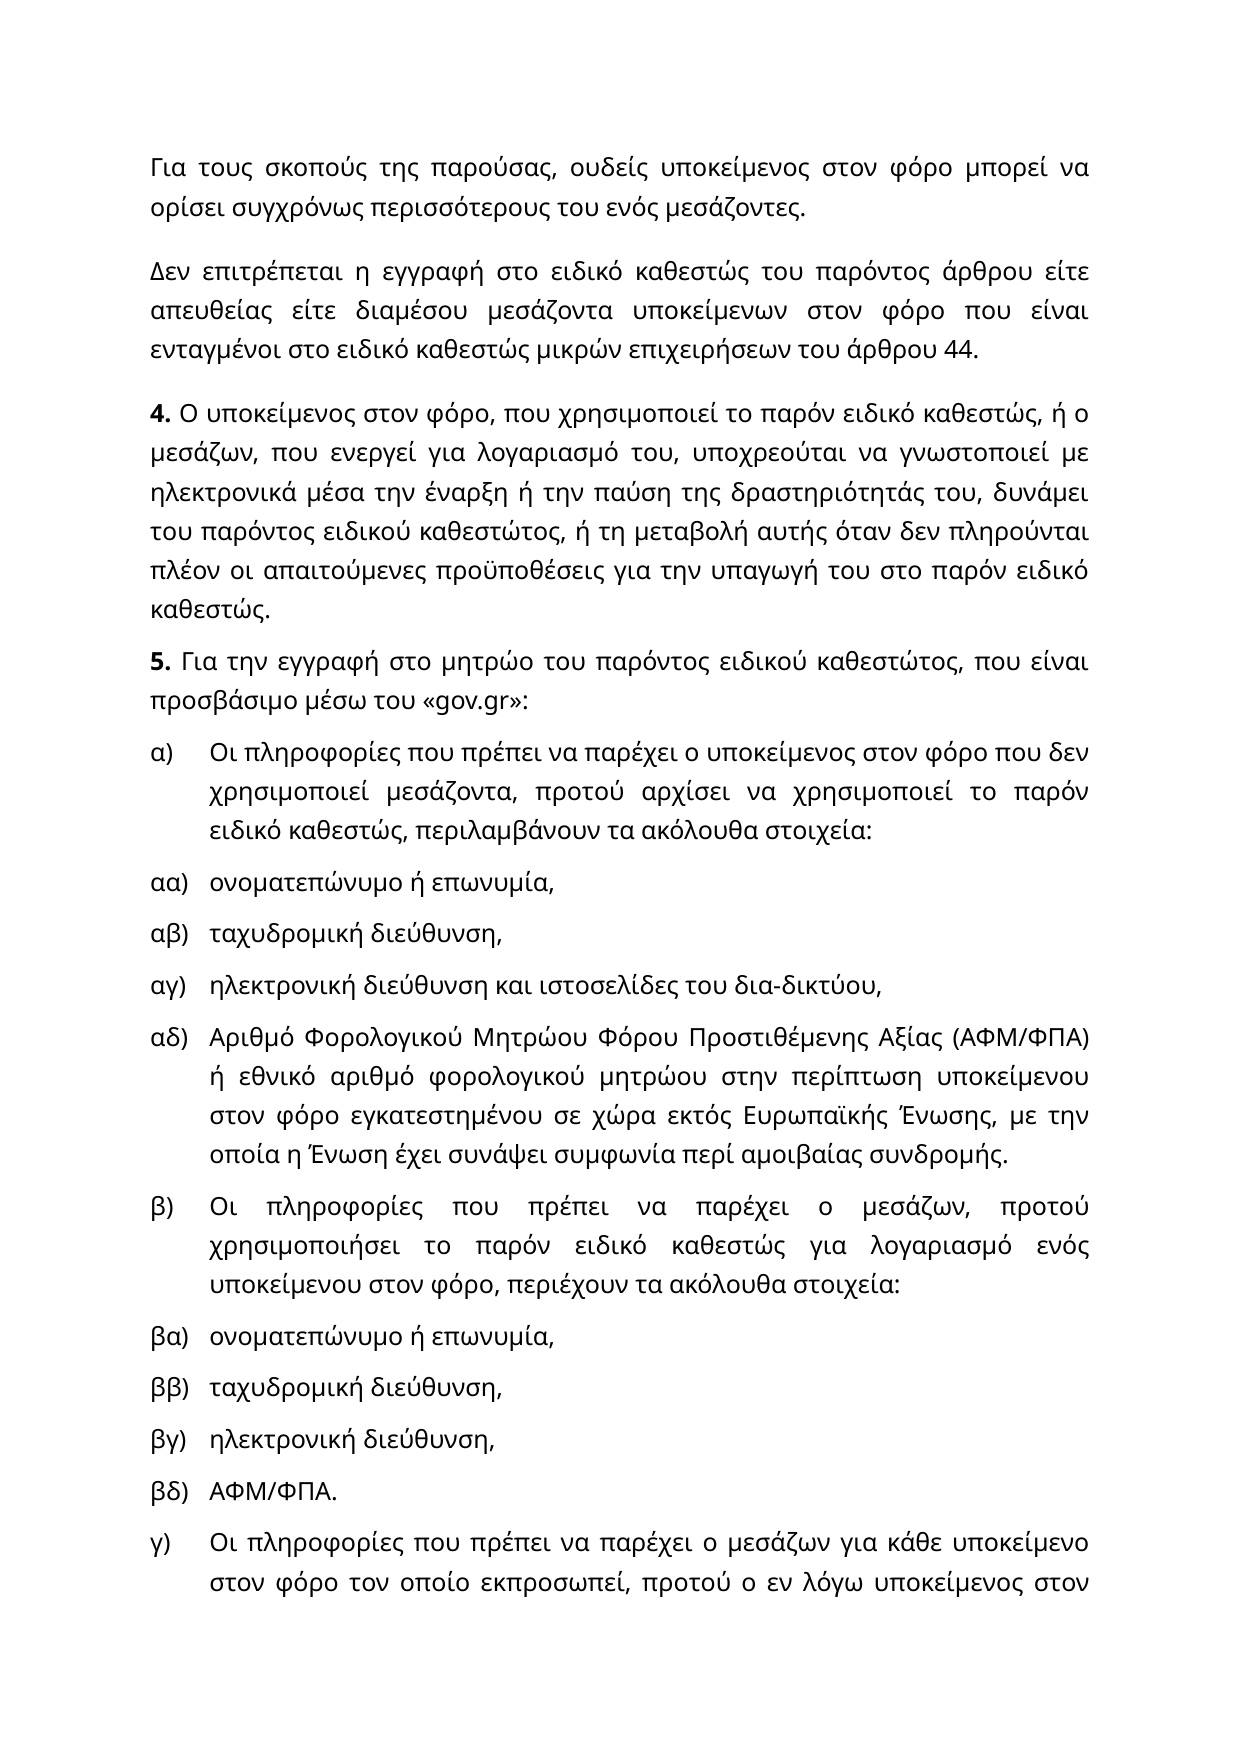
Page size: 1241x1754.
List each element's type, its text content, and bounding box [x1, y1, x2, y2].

list βα) ονοματεπώνυμο ή επωνυμία, [150, 1318, 1090, 1352]
list αβ) ταχυδρομική διεύθυνση, [150, 916, 1090, 950]
list βδ) ΑΦΜ/ΦΠΑ. [150, 1473, 1090, 1507]
text 5. Για την εγγραφή στο μητρώο του παρόντος ειδικού καθεστώτος, που είναι προσβάσιμο μέσω του «gov.gr»: [150, 643, 1090, 717]
list β) Οι πληροφορίες που πρέπει να παρέχει ο μεσάζων, προτού χρησιμοποιήσει το παρόν ειδικό καθεστώς για λογαριασμό ενός υποκείμενου στον φόρο, περιέχουν τα ακόλουθα στοιχεία: [150, 1188, 1090, 1301]
list ββ) ταχυδρομική διεύθυνση, [150, 1370, 1090, 1404]
list βγ) ηλεκτρονική διεύθυνση, [150, 1422, 1090, 1456]
list αγ) ηλεκτρονική διεύθυνση και ιστοσελίδες του δια-δικτύου, [150, 967, 1090, 1002]
text Δεν επιτρέπεται η εγγραφή στο ειδικό καθεστώς του παρόντος άρθρου είτε απευθείας είτε διαμέσου μεσάζοντα υποκείμενων στον φόρο που είναι ενταγμένοι στο ειδικό καθεστώς μικρών επιχειρήσεων του άρθρου 44. [150, 253, 1090, 366]
list αα) ονοματεπώνυμο ή επωνυμία, [150, 864, 1090, 898]
list α) Οι πληροφορίες που πρέπει να παρέχει ο υποκείμενος στον φόρο που δεν χρησιμοποιεί μεσάζοντα, προτού αρχίσει να χρησιμοποιεί το παρόν ειδικό καθεστώς, περιλαμβάνουν τα ακόλουθα στοιχεία: [150, 734, 1090, 847]
list γ) Οι πληροφορίες που πρέπει να παρέχει ο μεσάζων για κάθε υποκείμενο στον φόρο τον οποίο εκπροσωπεί, προτού ο εν λόγω υποκείμενος στον [150, 1525, 1090, 1598]
text Για τους σκοπούς της παρούσας, ουδείς υποκείμενος στον φόρο μπορεί να ορίσει συγχρόνως περισσότερους του ενός μεσάζοντες. [150, 150, 1090, 223]
list αδ) Αριθμό Φορολογικού Μητρώου Φόρου Προστιθέμενης Αξίας (ΑΦΜ/ΦΠΑ) ή εθνικό αριθμό φορολογικού μητρώου στην περίπτωση υποκείμενου στον φόρο εγκατεστημένου σε χώρα εκτός Ευρωπαϊκής Ένωσης, με την οποία η Ένωση έχει συνάψει συμφωνία περί αμοιβαίας συνδρομής. [150, 1019, 1090, 1171]
text 4. Ο υποκείμενος στον φόρο, που χρησιμοποιεί το παρόν ειδικό καθεστώς, ή ο μεσάζων, που ενεργεί για λογαριασμό του, υποχρεούται να γνωστοποιεί με ηλεκτρονικά μέσα την έναρξη ή την παύση της δραστηριότητάς του, δυνάμει του παρόντος ειδικού καθεστώτος, ή τη μεταβολή αυτής όταν δεν πληρούνται πλέον οι απαιτούμενες προϋποθέσεις για την υπαγωγή του στο παρόν ειδικό καθεστώς. [150, 396, 1090, 626]
